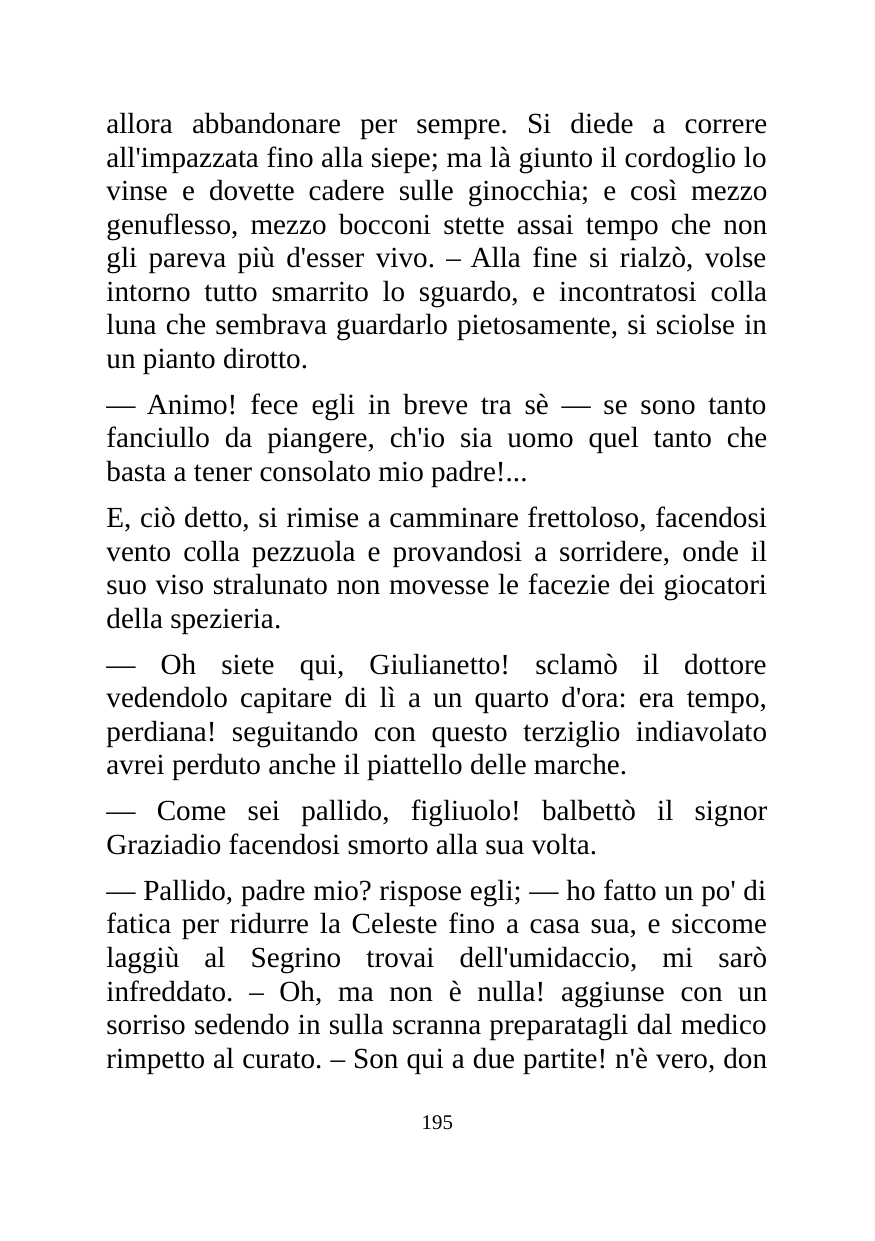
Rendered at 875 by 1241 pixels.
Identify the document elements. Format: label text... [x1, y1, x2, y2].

text allora abbandonare per sempre. Si diede a correre all'impazzata fino alla siepe; ma là giunto il cordoglio lo vinse e dovette cadere sulle ginocchia; e così mezzo genuflesso, mezzo bocconi stette assai tempo che non gli pareva più d'esser vivo. – Alla fine si rialzò, volse intorno tutto smarrito lo sguardo, e incontratosi colla luna che sembrava guardarlo pietosamente, si sciolse in un pianto dirotto. [106, 106, 768, 374]
text — Pallido, padre mio? rispose egli; — ho fatto un po' di fatica per ridurre la Celeste fino a casa sua, e siccome laggiù al Segrino trovai dell'umidaccio, mi sarò infreddato. – Oh, ma non è nulla! aggiunse con un sorriso sedendo in sulla scranna preparatagli dal medico rimpetto al curato. – Son qui a due partite! n'è vero, don [106, 873, 768, 1074]
text — Come sei pallido, figliuolo! balbettò il signor Graziadio facendosi smorto alla sua volta. [106, 793, 768, 861]
text — Oh siete qui, Giulianetto! sclamò il dottore vedendolo capitare di lì a un quarto d'ora: era tempo, perdiana! seguitando con questo terziglio indiavolato avrei perduto anche il piattello delle marche. [106, 647, 768, 781]
text E, ciò detto, si rimise a camminare frettoloso, facendosi vento colla pezzuola e provandosi a sorridere, onde il suo viso stralunato non movesse le facezie dei giocatori della spezieria. [106, 500, 768, 634]
text — Animo! fece egli in breve tra sè — se sono tanto fanciullo da piangere, ch'io sia uomo quel tanto che basta a tener consolato mio padre!... [106, 387, 768, 488]
